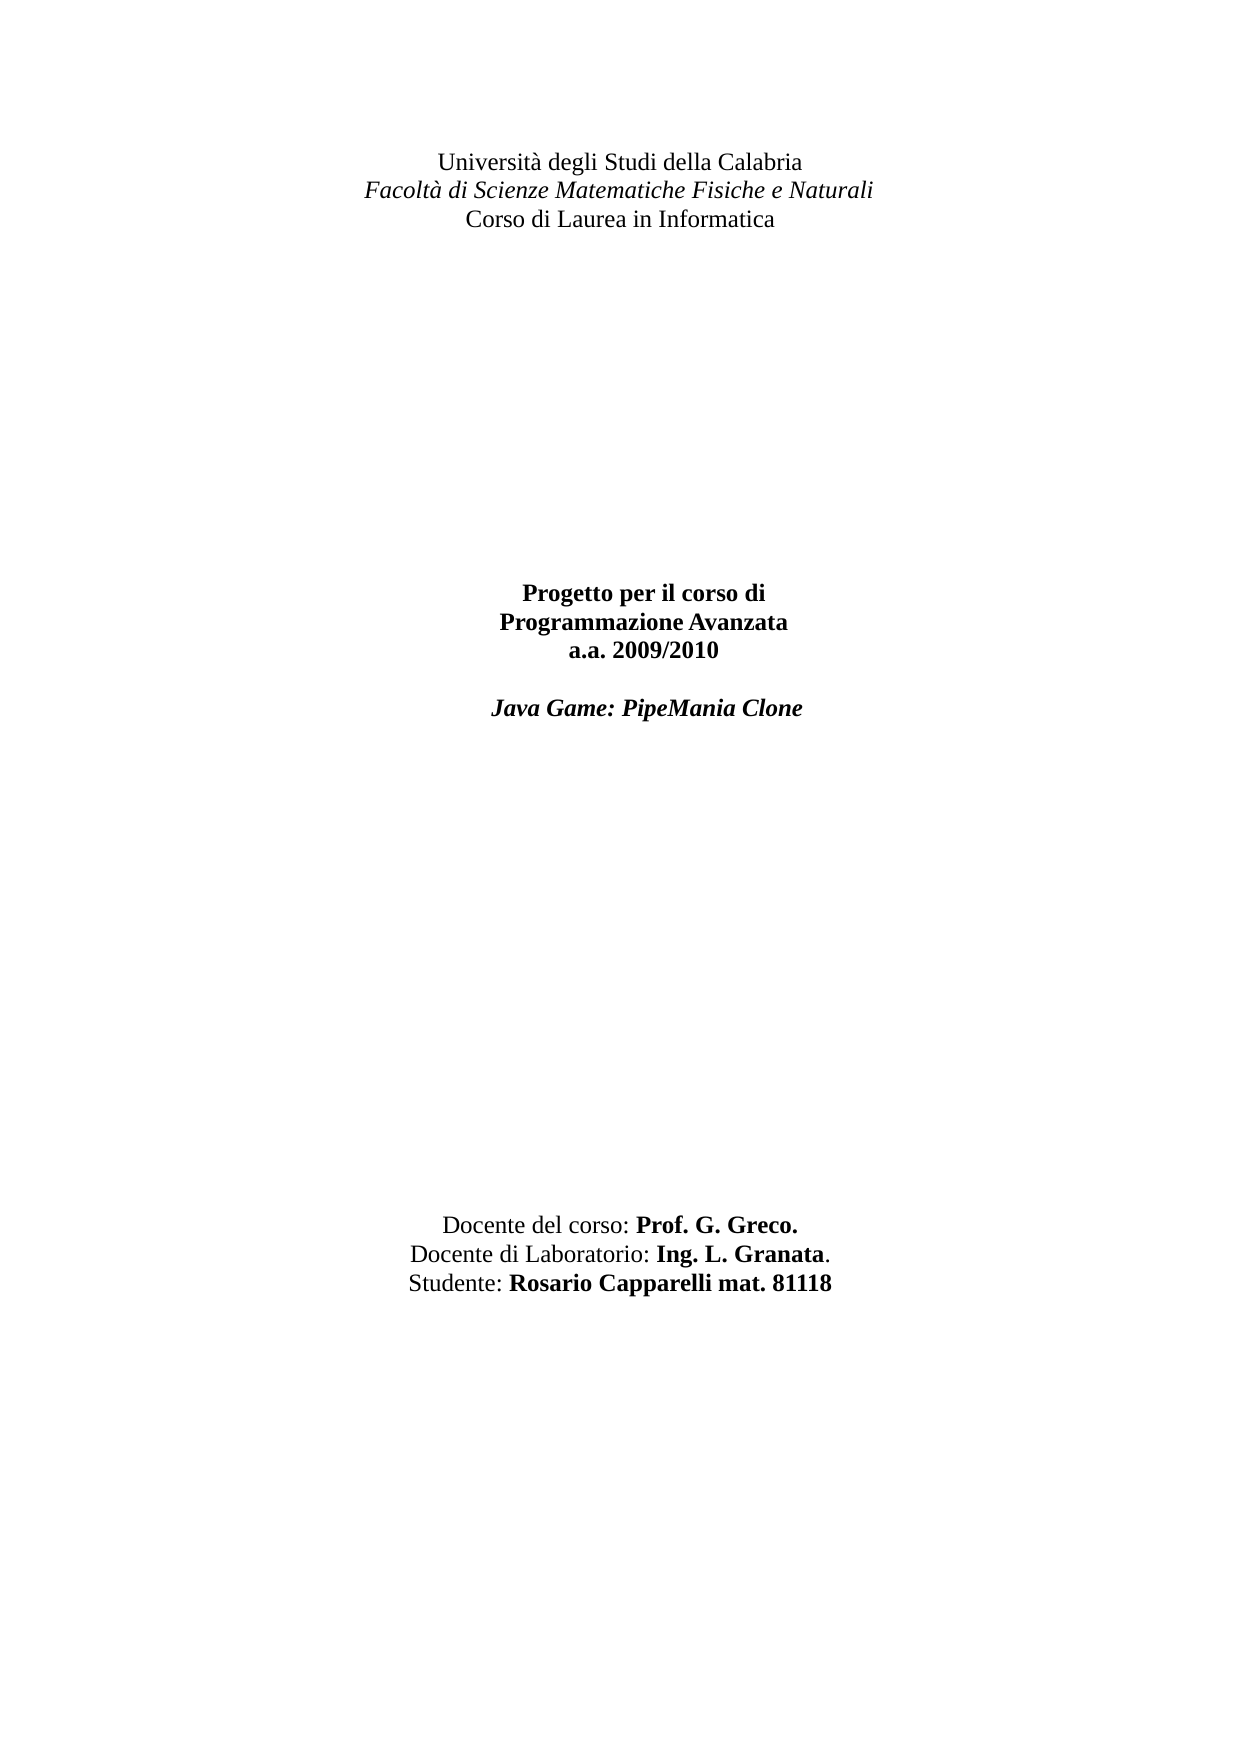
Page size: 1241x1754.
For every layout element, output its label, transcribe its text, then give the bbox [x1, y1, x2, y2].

text Corso di Laurea in Informatica [118, 204, 1122, 233]
text Studente: Rosario Capparelli mat. 81118 [118, 1268, 1122, 1297]
text Programmazione Avanzata [165, 607, 1122, 636]
text Docente del corso: Prof. G. Greco. [118, 1211, 1122, 1239]
text Docente di Laboratorio: Ing. L. Granata. [118, 1239, 1122, 1268]
text Università degli Studi della Calabria [118, 147, 1122, 176]
text a.a. 2009/2010 [165, 636, 1122, 664]
text Facoltà di Scienze Matematiche Fisiche e Naturali [118, 176, 1122, 204]
text Progetto per il corso di [165, 578, 1122, 607]
text Java Game: PipeMania Clone [118, 693, 1122, 722]
